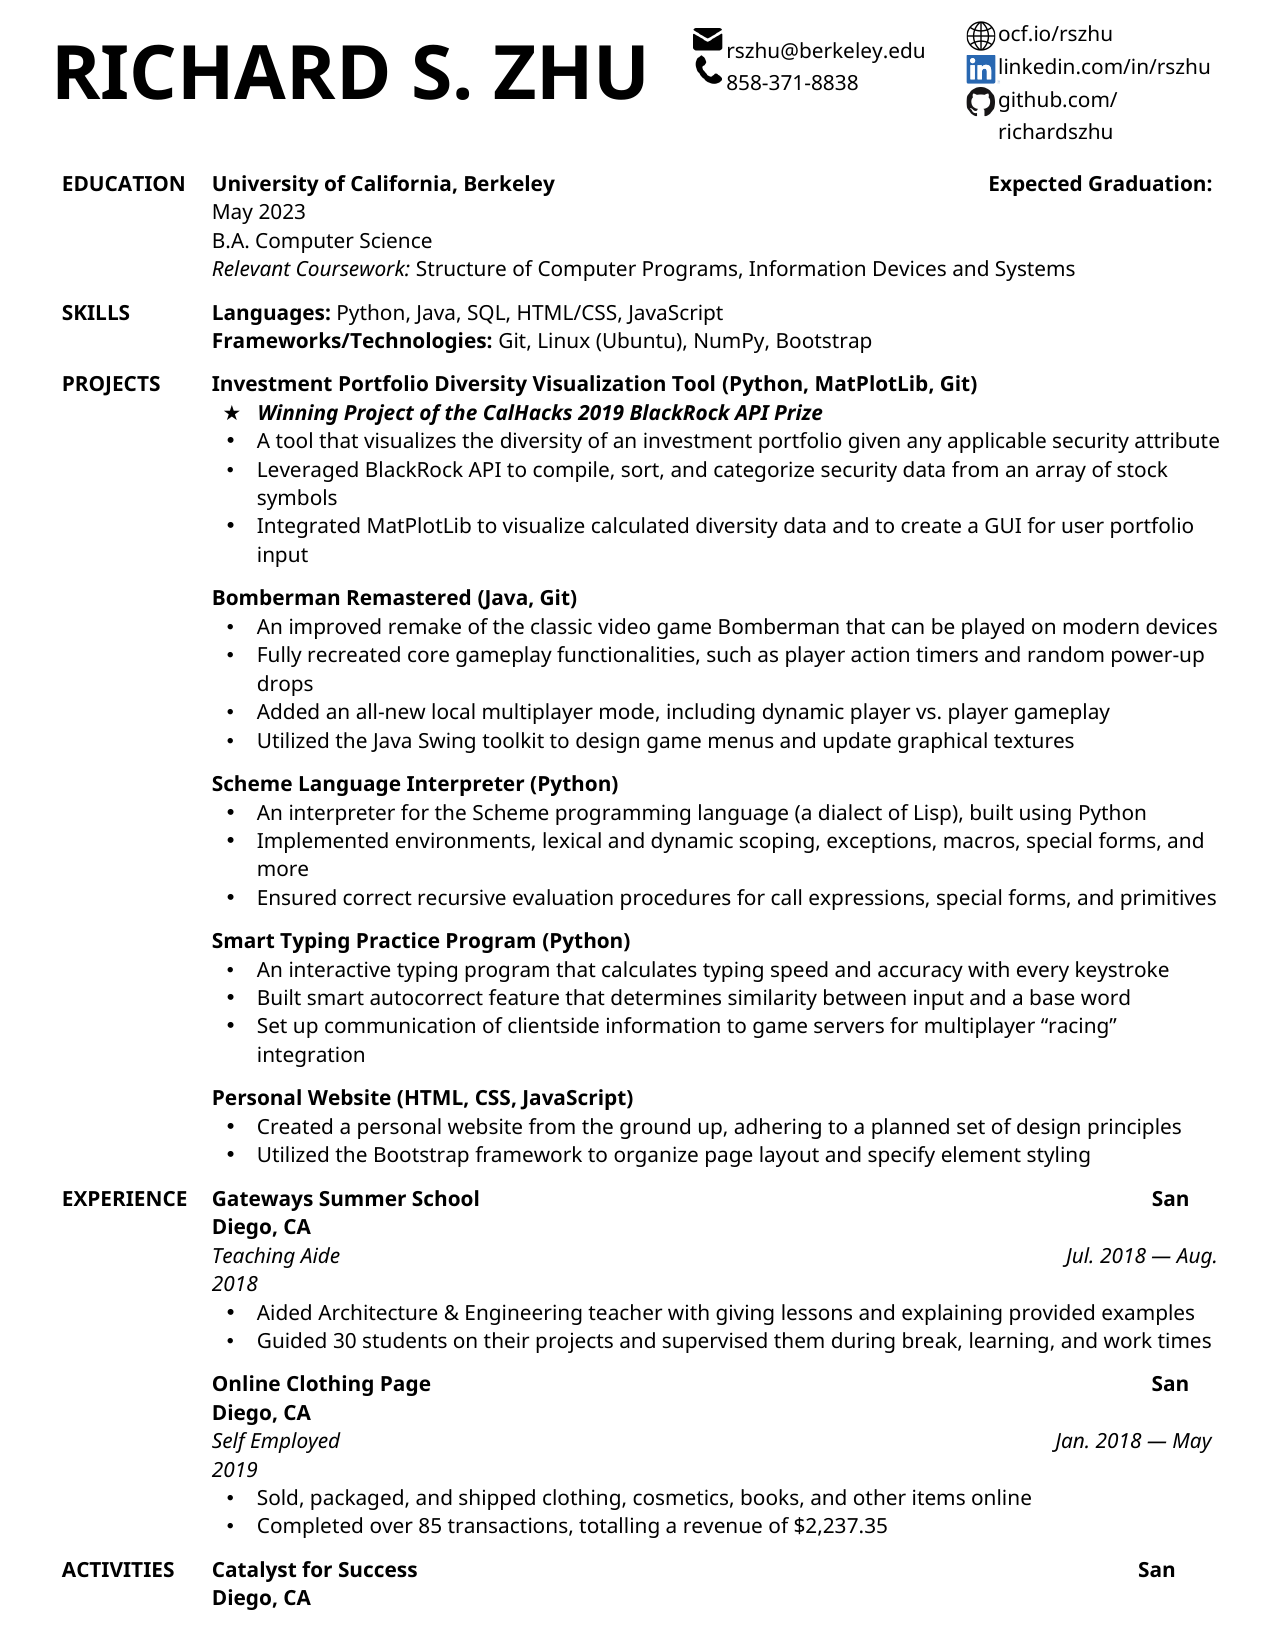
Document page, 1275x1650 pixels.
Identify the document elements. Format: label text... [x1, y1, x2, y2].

table_cell Investment Portfolio Diversity Visualization Tool (Python, MatPlotLib, Git) ★ Winning Project of the CalHacks 2019 BlackRock API Prize A tool that visualizes the diversity of an investment portfolio given any applicable security attribute Leveraged BlackRock API to compile, sort, and categorize security data from an array of stock symbols Integrated MatPlotLib to visualize calculated diversity data and to create a GUI for user portfolio input [201, 366, 1232, 581]
table_cell ACTIVITIES [51, 1552, 201, 1633]
table_cell Smart Typing Practice Program (Python) An interactive typing program that calculates typing speed and accuracy with every keystroke Built smart autocorrect feature that determines similarity between input and a base word Set up communication of clientside information to game servers for multiplayer “racing” integration [201, 923, 1232, 1081]
picture [966, 87, 995, 117]
table_cell EXPERIENCE [51, 1181, 201, 1366]
table_header [942, 16, 998, 149]
picture [690, 22, 724, 84]
table_cell SKILLS [51, 295, 201, 366]
table_cell Online Clothing Page San Diego, CA Self Employed Jan. 2018 — May 2019 Sold, packaged, and shipped clothing, cosmetics, books, and other items online Completed over 85 transactions, totalling a revenue of $2,237.35 [201, 1366, 1232, 1552]
table_header EDUCATION [51, 166, 201, 294]
table_header ocf.io/rszhu linkedin.com/in/rszhu github.com/richardszhu [998, 16, 1233, 149]
table_cell Languages: Python, Java, SQL, HTML/CSS, JavaScript Frameworks/Technologies: Git, Linux (Ubuntu), NumPy, Bootstrap [201, 295, 1232, 366]
table_cell [51, 581, 201, 766]
table_header University of California, Berkeley Expected Graduation: May 2023 B.A. Computer Science Relevant Coursework: Structure of Computer Programs, Information Devices and Systems [201, 166, 1232, 294]
table_cell Gateways Summer School San Diego, CA Teaching Aide Jul. 2018 — Aug. 2018 Aided Architecture & Engineering teacher with giving lessons and explaining provided examples Guided 30 students on their projects and supervised them during break, learning, and work times [201, 1181, 1232, 1366]
table_cell Catalyst for Success San Diego, CA [201, 1552, 1232, 1633]
table_cell [51, 1366, 201, 1552]
table_cell [51, 923, 201, 1081]
table_cell [51, 766, 201, 923]
table_cell Bomberman Remastered (Java, Git) An improved remake of the classic video game Bomberman that can be played on modern devices Fully recreated core gameplay functionalities, such as player action timers and random power-up drops Added an all-new local multiplayer mode, including dynamic player vs. player gameplay Utilized the Java Swing toolkit to design game menus and update graphical textures [201, 581, 1232, 766]
table_header RICHARD S. ZHU [51, 16, 726, 149]
table_cell Scheme Language Interpreter (Python) An interpreter for the Scheme programming language (a dialect of Lisp), built using Python Implemented environments, lexical and dynamic scoping, exceptions, macros, special forms, and more Ensured correct recursive evaluation procedures for call expressions, special forms, and primitives [201, 766, 1232, 923]
picture [966, 21, 996, 51]
table_header rszhu@berkeley.edu 858-371-8838 [726, 16, 942, 149]
table_cell Personal Website (HTML, CSS, JavaScript) Created a personal website from the ground up, adhering to a planned set of design principles Utilized the Bootstrap framework to organize page layout and specify element styling [201, 1081, 1232, 1181]
picture [966, 55, 1001, 84]
table_cell PROJECTS [51, 366, 201, 581]
table_cell [51, 1081, 201, 1181]
